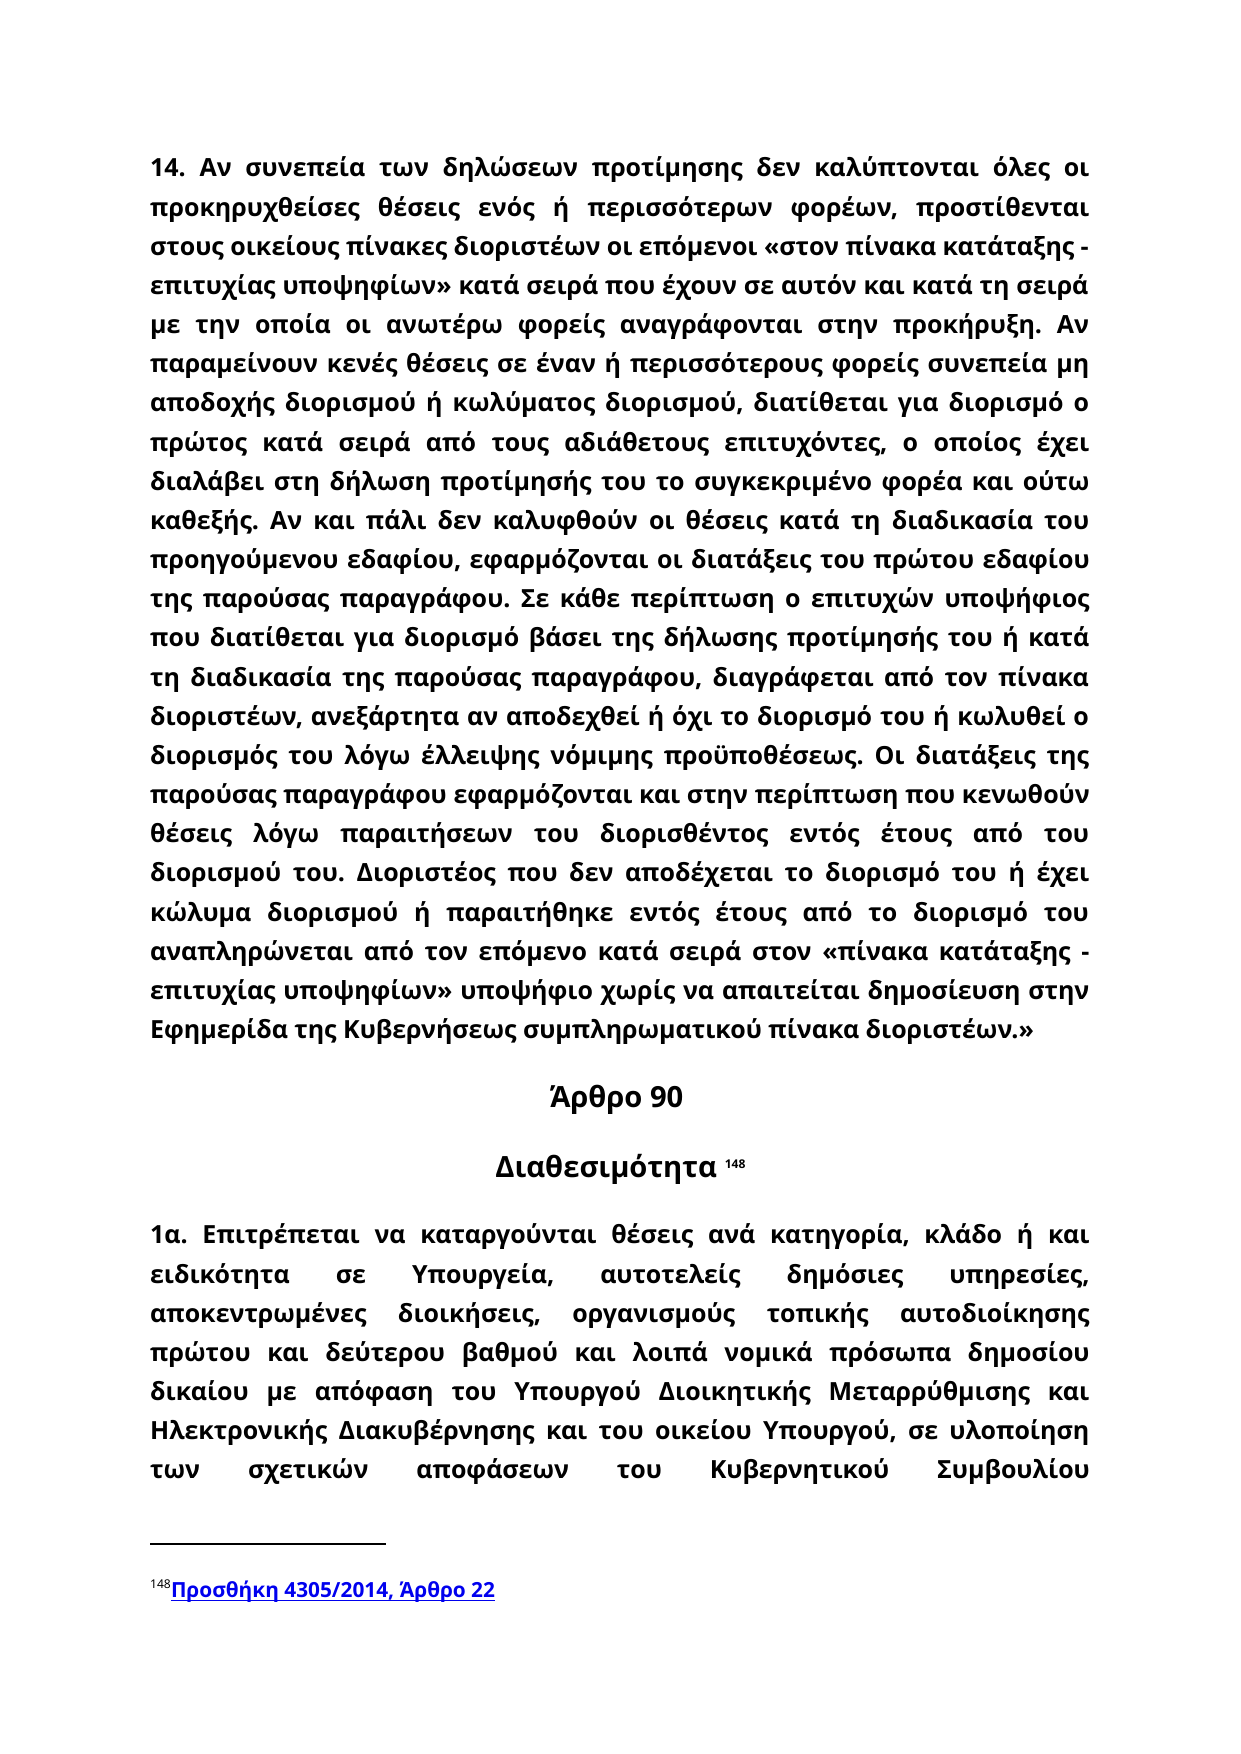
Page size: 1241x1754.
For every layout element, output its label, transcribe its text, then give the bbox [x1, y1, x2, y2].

text 1α. Επιτρέπεται να καταργούνται θέσεις ανά κατηγορία, κλάδο ή και ειδικότητα σε Υπουργεία, αυτοτελείς δημόσιες υπηρεσίες, αποκεντρωμένες διοικήσεις, οργανισμούς τοπικής αυτοδιοίκησης πρώτου και δεύτερου βαθμού και λοιπά νομικά πρόσωπα δημοσίου δικαίου με απόφαση του Υπουργού Διοικητικής Μεταρρύθμισης και Ηλεκτρονικής Διακυβέρνησης και του οικείου Υπουργού, σε υλοποίηση των σχετικών αποφάσεων του Κυβερνητικού Συμβουλίου [150, 1217, 1090, 1486]
text Προσθήκη 4305/2014, Άρθρο 22 [150, 1576, 1090, 1604]
text 14. Αν συνεπεία των δηλώσεων προτίμησης δεν καλύπτονται όλες οι προκηρυχθείσες θέσεις ενός ή περισσότερων φορέων, προστίθενται στους οικείους πίνακες διοριστέων οι επόμενοι «στον πίνακα κατάταξης - επιτυχίας υποψηφίων» κατά σειρά που έχουν σε αυτόν και κατά τη σειρά με την οποία οι ανωτέρω φορείς αναγράφονται στην προκήρυξη. Αν παραμείνουν κενές θέσεις σε έναν ή περισσότερους φορείς συνεπεία μη αποδοχής διορισμού ή κωλύματος διορισμού, διατίθεται για διορισμό ο πρώτος κατά σειρά από τους αδιάθετους επιτυχόντες, ο οποίος έχει διαλάβει στη δήλωση προτίμησής του το συγκεκριμένο φορέα και ούτω καθεξής. Αν και πάλι δεν καλυφθούν οι θέσεις κατά τη διαδικασία του προηγούμενου εδαφίου, εφαρμόζονται οι διατάξεις του πρώτου εδαφίου της παρούσας παραγράφου. Σε κάθε περίπτωση ο επιτυχών υποψήφιος που διατίθεται για διορισμό βάσει της δήλωσης προτίμησής του ή κατά τη διαδικασία της παρούσας παραγράφου, διαγράφεται από τον πίνακα διοριστέων, ανεξάρτητα αν αποδεχθεί ή όχι το διορισμό του ή κωλυθεί ο διορισμός του λόγω έλλειψης νόμιμης προϋποθέσεως. Οι διατάξεις της παρούσας παραγράφου εφαρμόζονται και στην περίπτωση που κενωθούν θέσεις λόγω παραιτήσεων του διορισθέντος εντός έτους από του διορισμού του. Διοριστέος που δεν αποδέχεται το διορισμό του ή έχει κώλυμα διορισμού ή παραιτήθηκε εντός έτους από το διορισμό του αναπληρώνεται από τον επόμενο κατά σειρά στον «πίνακα κατάταξης - επιτυχίας υποψηφίων» υποψήφιο χωρίς να απαιτείται δημοσίευση στην Εφημερίδα της Κυβερνήσεως συμπληρωματικού πίνακα διοριστέων.» [150, 150, 1090, 1046]
subtitle Άρθρο 90 [150, 1076, 1090, 1116]
subtitle Διαθεσιμότητα [150, 1146, 1090, 1186]
